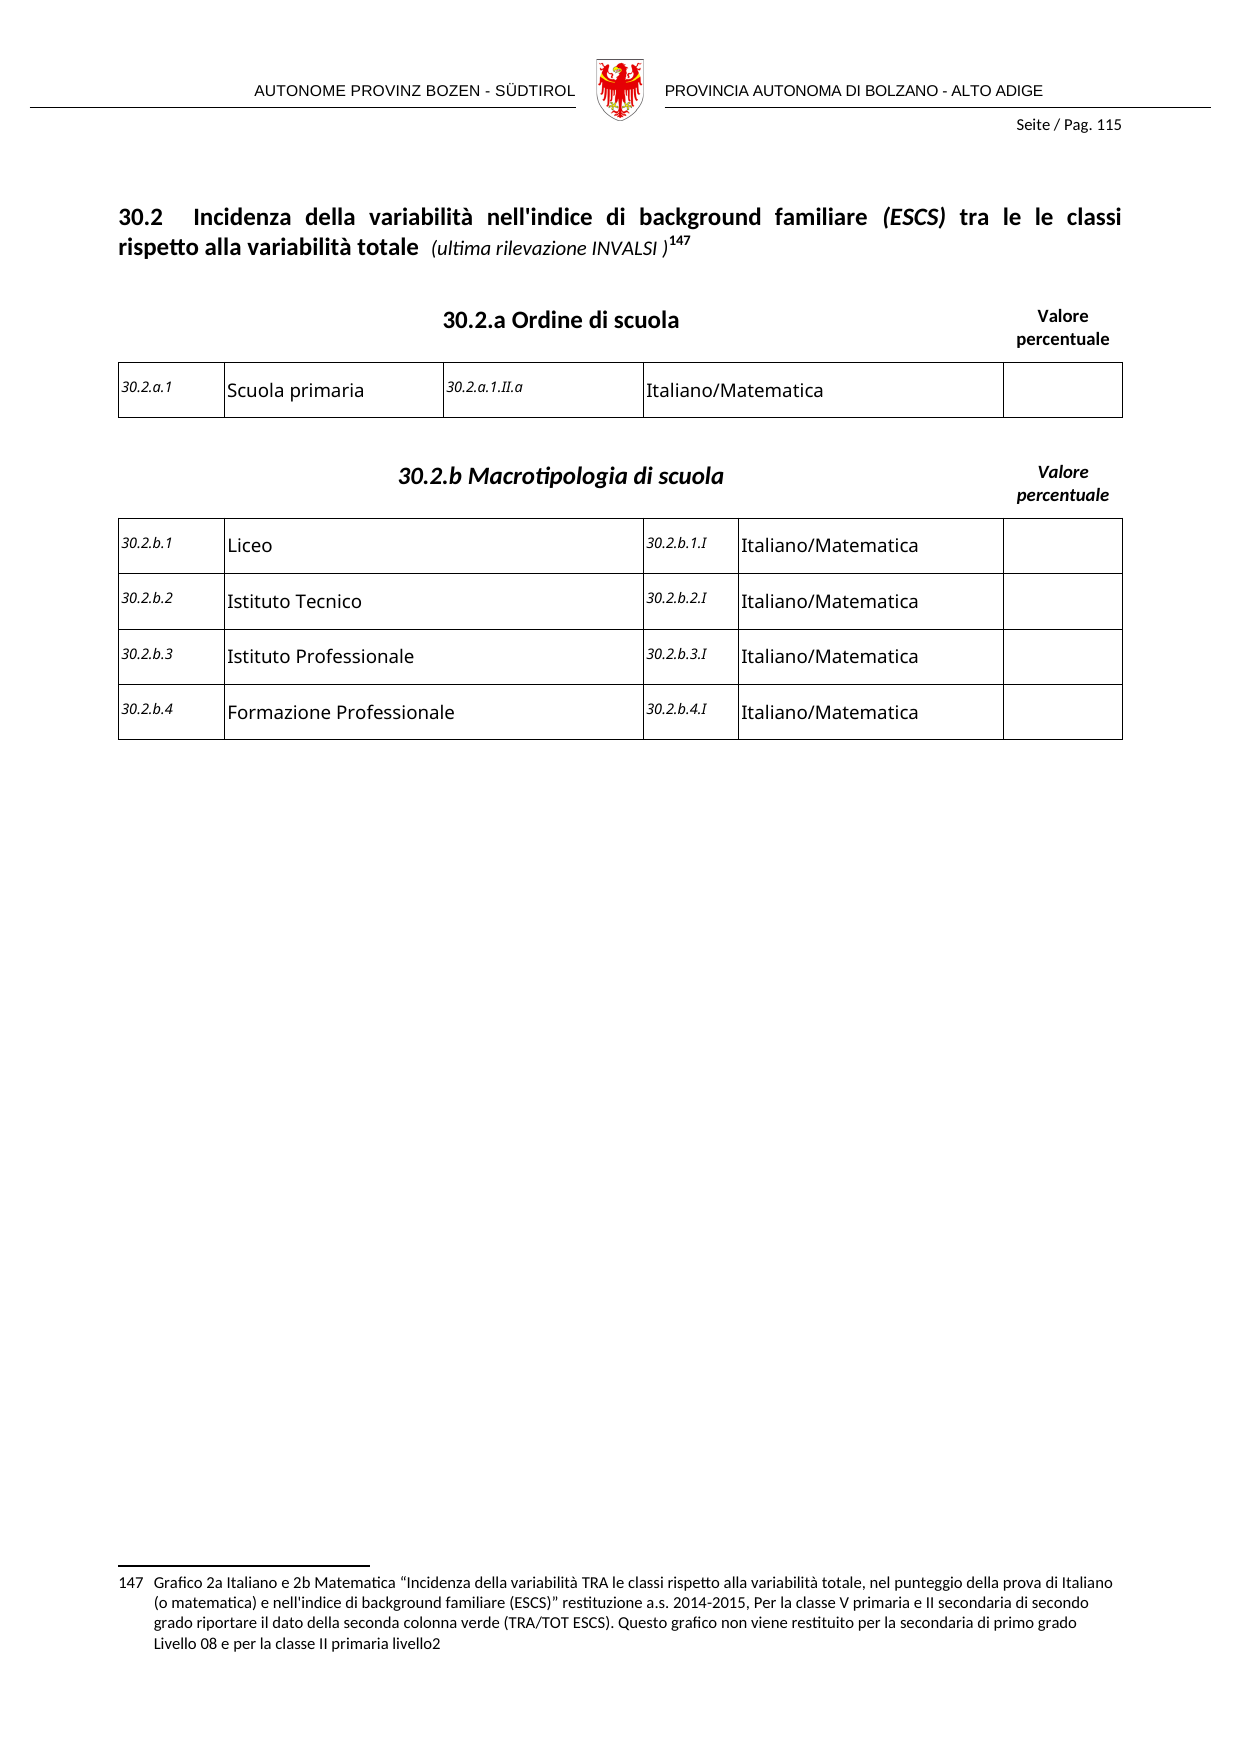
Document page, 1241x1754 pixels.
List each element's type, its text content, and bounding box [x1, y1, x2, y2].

table_header 30.2.b Macrotipologia di scuola [118, 448, 1004, 518]
table_cell 30.2.b.1 [119, 519, 224, 573]
table_cell 30.2.b.4.I [644, 685, 738, 739]
table_cell Istituto Tecnico [225, 574, 643, 628]
table_cell Italiano/Matematica [739, 685, 1003, 739]
table_cell [1004, 363, 1122, 417]
table_cell [1004, 630, 1122, 684]
table_cell [1004, 519, 1122, 573]
table_cell 30.2.b.2.I [644, 574, 738, 628]
table_cell Italiano/Matematica [739, 630, 1003, 684]
table_cell Italiano/Matematica [644, 363, 1003, 417]
text Grafico 2a Italiano e 2b Matematica “Incidenza della variabilità TRA le classi rispetto alla variabilità totale, nel punteggio della prova di Italiano (o matematica) e nell'indice di background familiare (ESCS)” restituzione a.s. 2014-2015, Per la classe V primaria e II secondaria di secondo grado riportare il dato della seconda colonna verde (TRA/TOT ESCS). Questo grafico non viene restituito per la secondaria di primo grado Livello 08 e per la classe II primaria livello2 [118, 1572, 1122, 1653]
table_cell [1004, 685, 1122, 739]
table_cell Scuola primaria [225, 363, 443, 417]
table_header Valore percentuale [1004, 293, 1122, 362]
table_cell 30.2.b.4 [119, 685, 224, 739]
table_cell 30.2.b.3 [119, 630, 224, 684]
table_cell Italiano/Matematica [739, 519, 1003, 573]
table_cell Formazione Professionale [225, 685, 643, 739]
table_header 30.2.a Ordine di scuola [118, 293, 1004, 362]
table_cell 30.2.b.3.I [644, 630, 738, 684]
text 30.2 Incidenza della variabilità nell'indice di background familiare (ESCS) tra le le classi rispetto alla variabilità totale (ultima rilevazione INVALSI ) [118, 201, 1122, 262]
table_header Valore percentuale [1004, 448, 1122, 518]
table_cell 30.2.b.2 [119, 574, 224, 628]
table_cell Liceo [225, 519, 643, 573]
table_cell Istituto Professionale [225, 630, 643, 684]
table_cell 30.2.b.1.I [644, 519, 738, 573]
table_cell [1004, 574, 1122, 628]
table_cell Italiano/Matematica [739, 574, 1003, 628]
picture [596, 59, 644, 121]
table_cell 30.2.a.1.II.a [444, 363, 643, 417]
table_cell 30.2.a.1 [119, 363, 224, 417]
